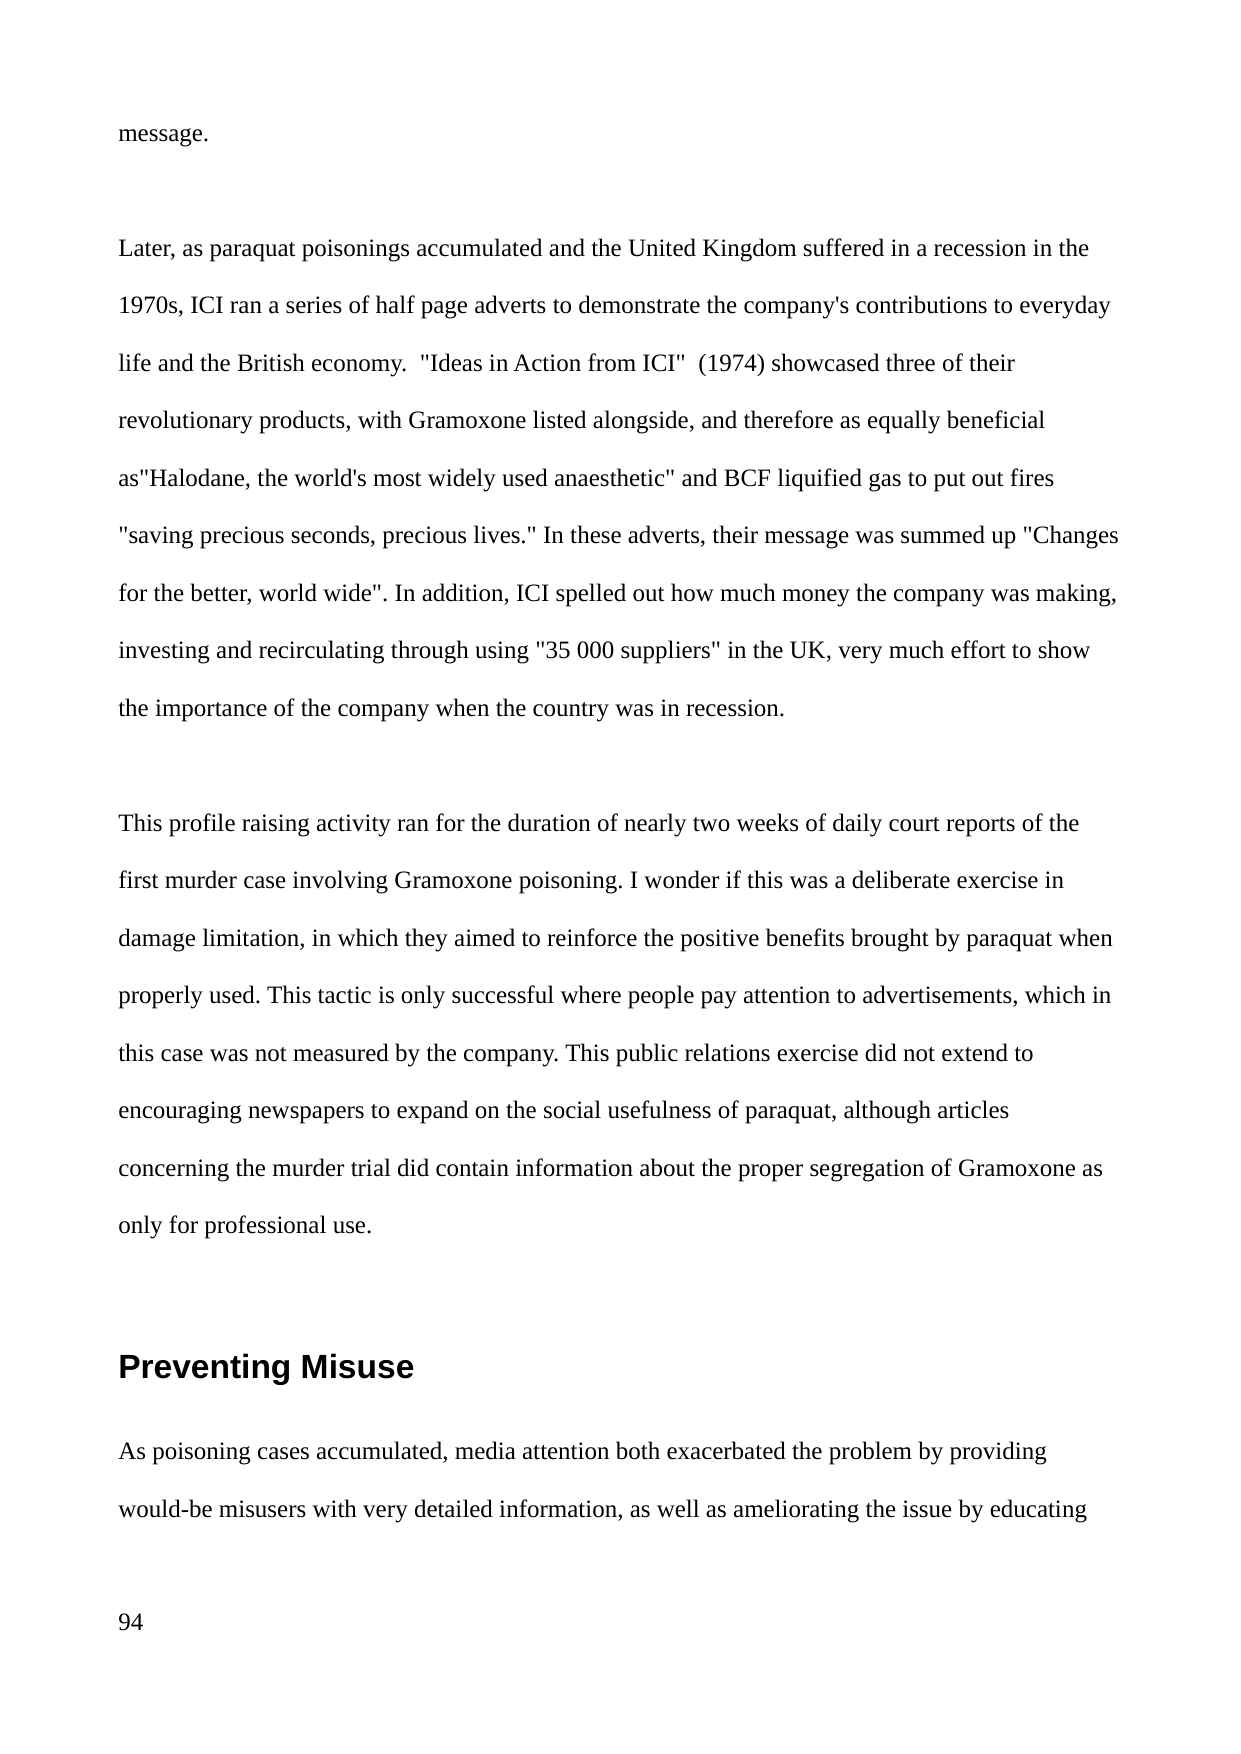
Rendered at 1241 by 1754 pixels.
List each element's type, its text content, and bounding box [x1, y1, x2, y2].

text message. [118, 118, 1122, 147]
text As poisoning cases accumulated, media attention both exacerbated the problem by providing would-be misusers with very detailed information, as well as ameliorating the issue by educating [118, 1436, 1122, 1522]
text Later, as paraquat poisonings accumulated and the United Kingdom suffered in a recession in the 1970s, ICI ran a series of half page adverts to demonstrate the company's contributions to everyday life and the British economy. "Ideas in Action from ICI" (1974) showcased three of their revolutionary products, with Gramoxone listed alongside, and therefore as equally beneficial as"Halodane, the world's most widely used anaesthetic" and BCF liquified gas to put out fires "saving precious seconds, precious lives." In these adverts, their message was summed up "Changes for the better, world wide". In addition, ICI spelled out how much money the company was making, investing and recirculating through using "35 000 suppliers" in the UK, very much effort to show the importance of the company when the country was in recession. [118, 233, 1122, 722]
subtitle Preventing Misuse [118, 1346, 1122, 1385]
text This profile raising activity ran for the duration of nearly two weeks of daily court reports of the first murder case involving Gramoxone poisoning. I wonder if this was a deliberate exercise in damage limitation, in which they aimed to reinforce the positive benefits brought by paraquat when properly used. This tactic is only successful where people pay attention to advertisements, which in this case was not measured by the company. This public relations exercise did not extend to encouraging newspapers to expand on the social usefulness of paraquat, although articles concerning the murder trial did contain information about the proper segregation of Gramoxone as only for professional use. [118, 808, 1122, 1239]
